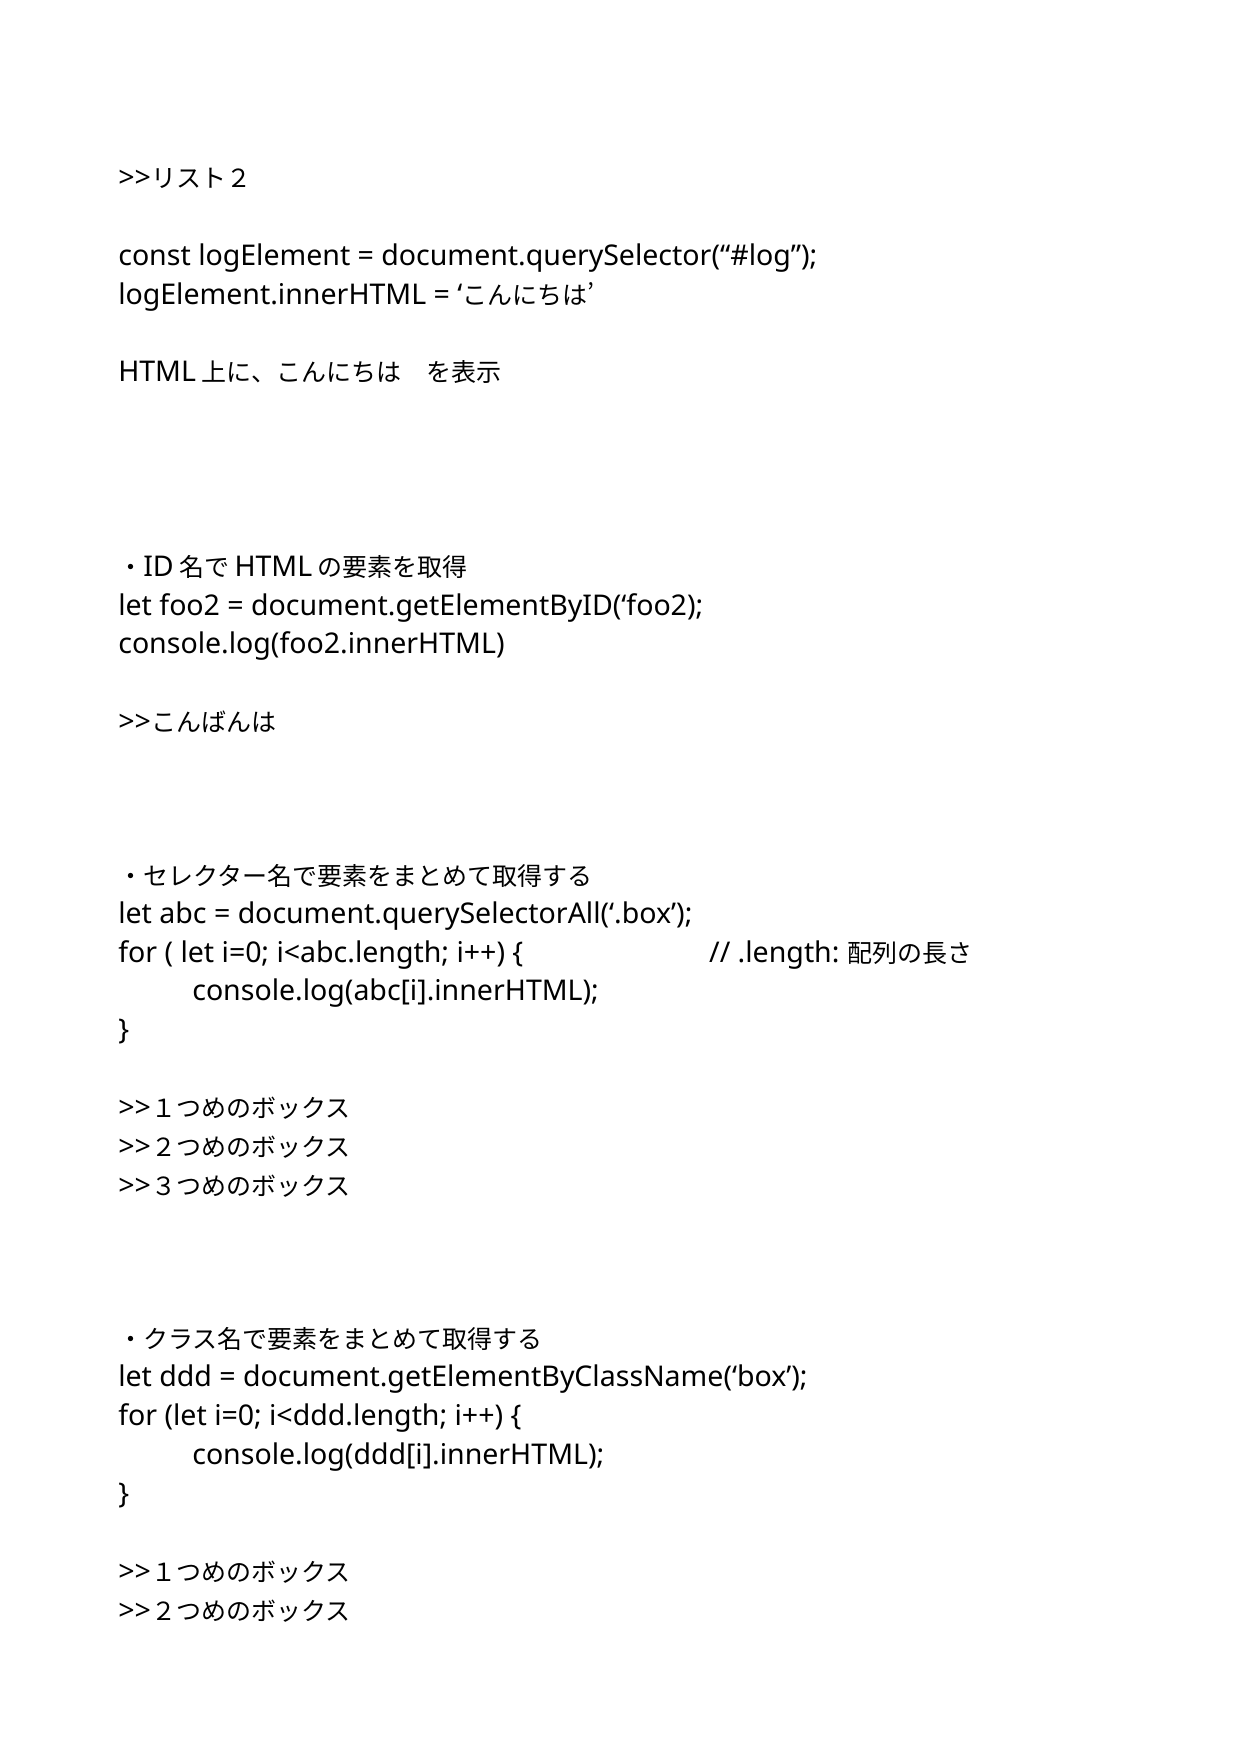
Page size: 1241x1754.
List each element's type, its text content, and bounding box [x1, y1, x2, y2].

text logElement.innerHTML = ‘こんにちは’ [118, 273, 1122, 312]
text for (let i=0; i<ddd.length; i++) { [118, 1395, 1122, 1434]
text >>１つめのボックス [118, 1551, 1122, 1589]
text console.log(abc[i].innerHTML); [118, 970, 1122, 1009]
text const logElement = document.querySelector(“#log”); [118, 235, 1122, 273]
text } [118, 1009, 1122, 1048]
text } [118, 1473, 1122, 1512]
text let foo2 = document.getElementByID(‘foo2); [118, 584, 1122, 623]
text >>３つめのボックス [118, 1164, 1122, 1203]
text >>２つめのボックス [118, 1589, 1122, 1628]
text let ddd = document.getElementByClassName(‘box’); [118, 1356, 1122, 1395]
text for ( let i=0; i<abc.length; i++) { // .length: 配列の長さ [118, 931, 1122, 970]
text >>２つめのボックス [118, 1126, 1122, 1164]
text ・クラス名で要素をまとめて取得する [118, 1320, 1122, 1356]
text let abc = document.querySelectorAll(‘.box’); [118, 893, 1122, 931]
text ・セレクター名で要素をまとめて取得する [118, 856, 1122, 893]
text ・ID名でHTMLの要素を取得 [118, 546, 1122, 584]
text HTML上に、こんにちは を表示 [118, 351, 1122, 390]
text >>１つめのボックス [118, 1087, 1122, 1126]
text >>こんばんは [118, 701, 1122, 740]
text >>リスト２ [118, 157, 1122, 196]
text console.log(ddd[i].innerHTML); [118, 1434, 1122, 1473]
text console.log(foo2.innerHTML) [118, 623, 1122, 662]
